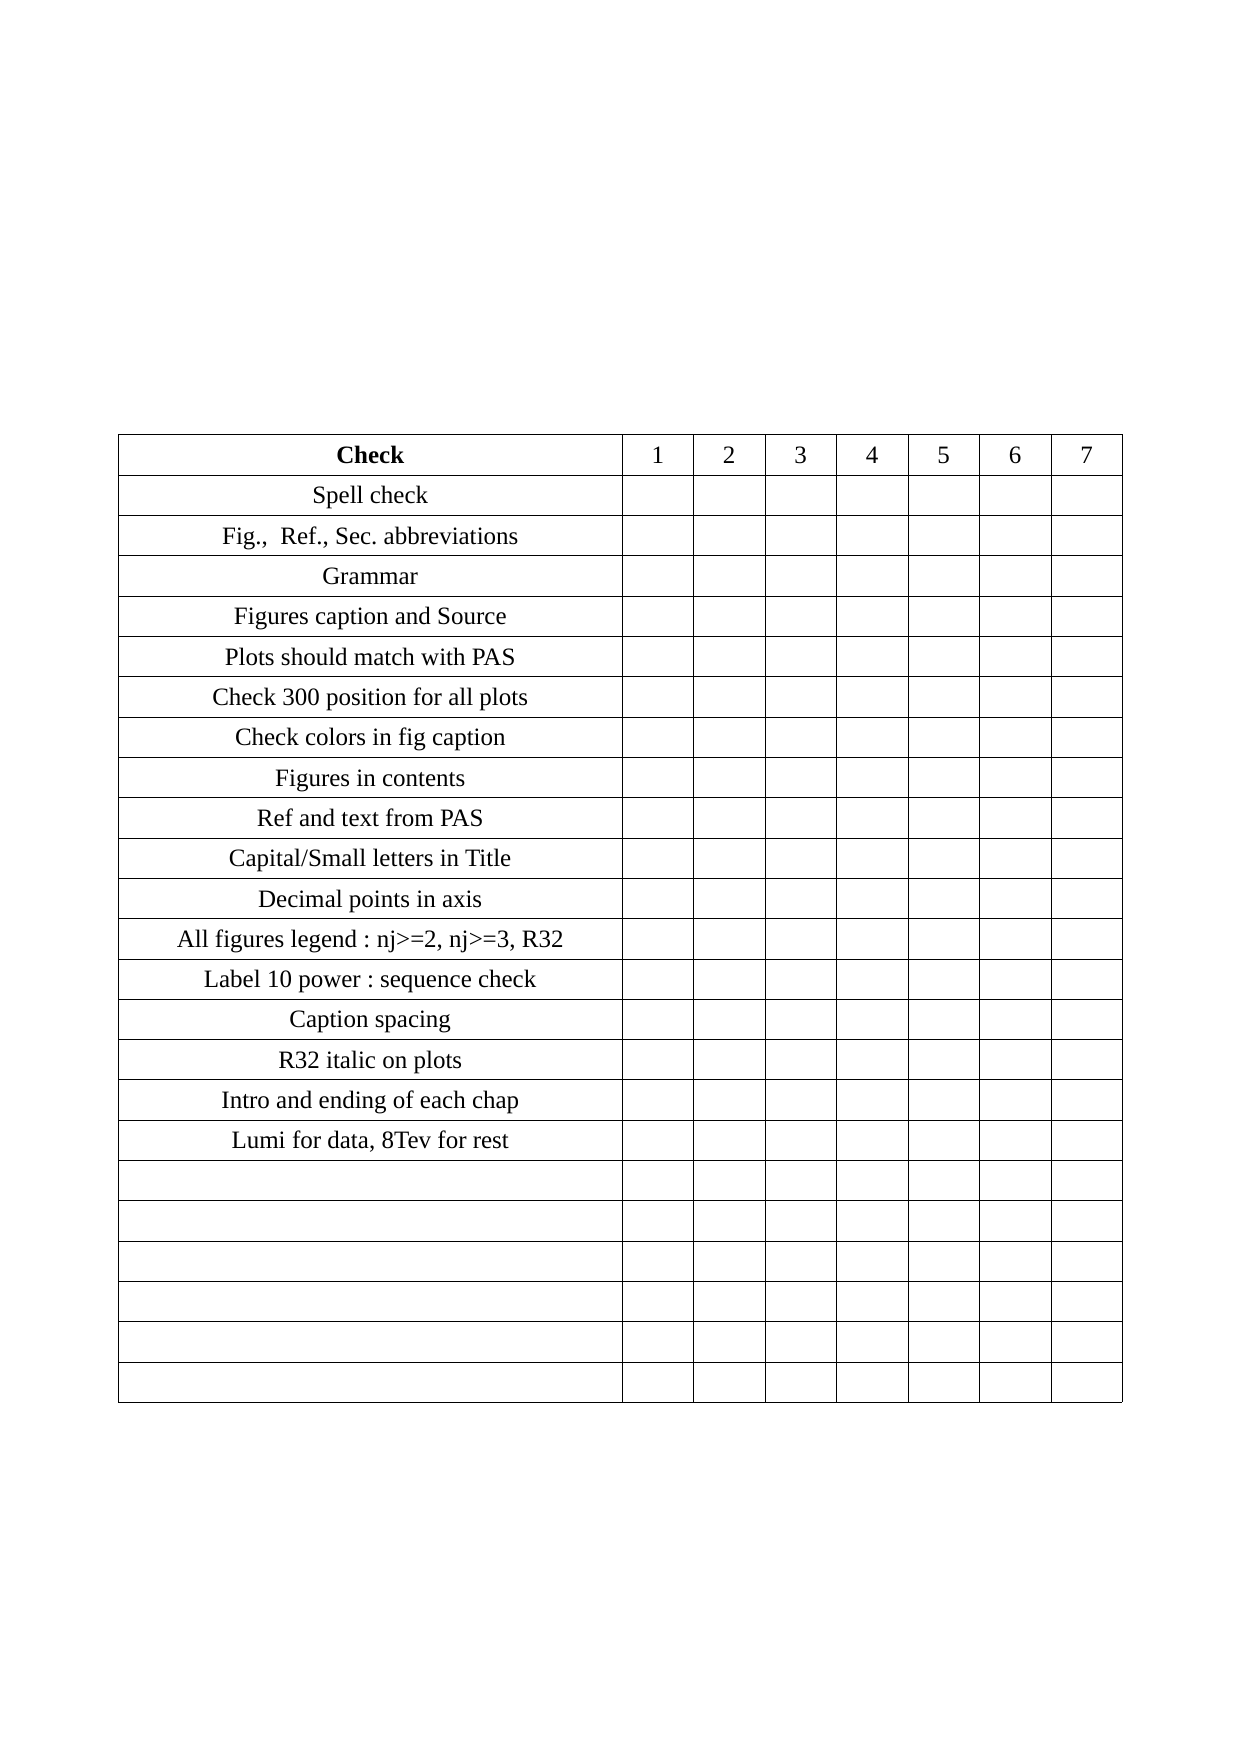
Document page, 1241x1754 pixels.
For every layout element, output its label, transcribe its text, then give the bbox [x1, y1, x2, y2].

table_cell [694, 1000, 765, 1039]
table_cell [623, 516, 693, 555]
table_cell [623, 919, 693, 958]
table_cell [909, 1242, 979, 1281]
table_cell [623, 1161, 693, 1200]
table_cell [623, 798, 693, 837]
table_cell [1052, 798, 1122, 837]
table_cell [980, 1040, 1051, 1079]
table_cell Figures in contents [119, 758, 622, 797]
table_cell [909, 718, 979, 757]
table_cell [837, 718, 908, 757]
table_cell [766, 758, 836, 797]
table_cell [980, 839, 1051, 878]
table_cell [1052, 516, 1122, 555]
table_cell [980, 677, 1051, 717]
table_cell [1052, 1242, 1122, 1281]
table_cell [694, 919, 765, 958]
table_cell Figures caption and Source [119, 597, 622, 636]
table_cell [1052, 960, 1122, 999]
table_cell Check colors in fig caption [119, 718, 622, 757]
table_header Check [119, 435, 622, 475]
table_cell [766, 1282, 836, 1321]
table_cell [694, 1161, 765, 1200]
table_cell [1052, 919, 1122, 958]
table_cell [909, 1282, 979, 1321]
table_cell [837, 1363, 908, 1402]
table_cell [980, 718, 1051, 757]
table_cell [837, 677, 908, 717]
table_cell Ref and text from PAS [119, 798, 622, 837]
table_cell [1052, 1080, 1122, 1120]
table_cell [980, 879, 1051, 918]
table_cell Spell check [119, 476, 622, 515]
table_cell [623, 476, 693, 515]
table_cell [623, 1080, 693, 1120]
table_cell [980, 637, 1051, 676]
table_cell [980, 1000, 1051, 1039]
table_cell [694, 718, 765, 757]
table_cell [1052, 476, 1122, 515]
table_cell [980, 960, 1051, 999]
table_header 7 [1052, 435, 1122, 475]
table_cell [766, 798, 836, 837]
table_cell [623, 839, 693, 878]
table_cell [837, 556, 908, 596]
table_cell [980, 1363, 1051, 1402]
table_cell [623, 1121, 693, 1160]
table_cell [909, 960, 979, 999]
table_cell [766, 1040, 836, 1079]
table_cell [694, 839, 765, 878]
table_cell [623, 1040, 693, 1079]
table_cell [623, 1000, 693, 1039]
table_cell Fig., Ref., Sec. abbreviations [119, 516, 622, 555]
table_cell [837, 1080, 908, 1120]
table_cell [837, 1282, 908, 1321]
table_cell [1052, 1121, 1122, 1160]
table_cell [909, 1000, 979, 1039]
table_cell [119, 1161, 622, 1200]
table_cell [837, 758, 908, 797]
table_cell [980, 1242, 1051, 1281]
table_cell [909, 879, 979, 918]
table_cell [694, 1322, 765, 1362]
table_cell [119, 1363, 622, 1402]
table_cell [909, 597, 979, 636]
table_cell [623, 960, 693, 999]
table_cell [1052, 1363, 1122, 1402]
table_cell [623, 758, 693, 797]
table_cell Label 10 power : sequence check [119, 960, 622, 999]
table_cell [837, 597, 908, 636]
table_cell Capital/Small letters in Title [119, 839, 622, 878]
table_cell [766, 556, 836, 596]
table_cell [694, 758, 765, 797]
table_cell [766, 1363, 836, 1402]
table_cell [694, 516, 765, 555]
table_cell [623, 1201, 693, 1241]
table_cell [623, 637, 693, 676]
table_cell [623, 1322, 693, 1362]
table_cell [980, 1322, 1051, 1362]
table_cell [837, 960, 908, 999]
table_cell [1052, 637, 1122, 676]
table_cell [980, 798, 1051, 837]
table_cell [980, 476, 1051, 515]
table_header 4 [837, 435, 908, 475]
table_cell [837, 798, 908, 837]
table_cell [909, 1161, 979, 1200]
table_header 5 [909, 435, 979, 475]
table_cell [980, 919, 1051, 958]
table_cell [766, 1161, 836, 1200]
table_cell Caption spacing [119, 1000, 622, 1039]
table_cell [909, 1080, 979, 1120]
table_cell Plots should match with PAS [119, 637, 622, 676]
table_cell [694, 1201, 765, 1241]
table_cell [909, 516, 979, 555]
table_cell [909, 1121, 979, 1160]
table_cell [766, 677, 836, 717]
table_cell [980, 1161, 1051, 1200]
table_cell [837, 919, 908, 958]
table_cell [694, 1242, 765, 1281]
table_cell [623, 597, 693, 636]
table_cell [837, 1121, 908, 1160]
table_cell [694, 798, 765, 837]
table_cell Intro and ending of each chap [119, 1080, 622, 1120]
table_cell [837, 1161, 908, 1200]
table_cell Check 300 position for all plots [119, 677, 622, 717]
table_cell [837, 637, 908, 676]
table_cell [909, 1201, 979, 1241]
table_cell [694, 879, 765, 918]
table_cell [694, 1363, 765, 1402]
table_header 6 [980, 435, 1051, 475]
table_cell [980, 1201, 1051, 1241]
table_cell [119, 1282, 622, 1321]
table_cell [119, 1201, 622, 1241]
table_cell [837, 1242, 908, 1281]
table_cell [980, 516, 1051, 555]
table_cell [766, 919, 836, 958]
table_cell [1052, 879, 1122, 918]
table_cell [909, 476, 979, 515]
table_cell [980, 1080, 1051, 1120]
table_cell [1052, 1282, 1122, 1321]
table_cell [766, 1000, 836, 1039]
table_cell [1052, 1322, 1122, 1362]
table_cell [766, 516, 836, 555]
table_cell [694, 1080, 765, 1120]
table_cell [837, 839, 908, 878]
table_cell [623, 879, 693, 918]
table_cell [1052, 1000, 1122, 1039]
table_cell [909, 839, 979, 878]
table_cell [766, 718, 836, 757]
table_cell [909, 1040, 979, 1079]
table_cell [980, 597, 1051, 636]
table_cell [766, 1201, 836, 1241]
table_cell [766, 597, 836, 636]
table_cell [909, 677, 979, 717]
table_cell [119, 1322, 622, 1362]
table_cell [119, 1242, 622, 1281]
table_cell [766, 1322, 836, 1362]
table_cell [1052, 1040, 1122, 1079]
table_cell [623, 556, 693, 596]
table_cell [837, 1040, 908, 1079]
table_cell [766, 960, 836, 999]
table_cell All figures legend : nj>=2, nj>=3, R32 [119, 919, 622, 958]
table_cell [766, 1242, 836, 1281]
table_cell [766, 879, 836, 918]
table_cell [1052, 758, 1122, 797]
table_header 1 [623, 435, 693, 475]
table_cell [909, 637, 979, 676]
table_cell [766, 839, 836, 878]
table_cell [837, 1000, 908, 1039]
table_cell [694, 1040, 765, 1079]
table_cell Lumi for data, 8Tev for rest [119, 1121, 622, 1160]
table_cell R32 italic on plots [119, 1040, 622, 1079]
table_cell [694, 476, 765, 515]
table_cell Decimal points in axis [119, 879, 622, 918]
table_cell [694, 556, 765, 596]
table_cell [837, 879, 908, 918]
table_cell [623, 677, 693, 717]
table_cell [623, 1242, 693, 1281]
table_cell [1052, 556, 1122, 596]
table_cell [766, 476, 836, 515]
table_cell [1052, 677, 1122, 717]
table_cell [623, 1363, 693, 1402]
table_cell Grammar [119, 556, 622, 596]
table_cell [909, 1322, 979, 1362]
table_cell [980, 758, 1051, 797]
table_cell [694, 677, 765, 717]
table_cell [766, 1080, 836, 1120]
table_cell [837, 1322, 908, 1362]
table_cell [837, 516, 908, 555]
table_cell [623, 718, 693, 757]
table_cell [909, 798, 979, 837]
table_cell [909, 1363, 979, 1402]
table_cell [694, 960, 765, 999]
table_cell [1052, 1161, 1122, 1200]
table_cell [837, 476, 908, 515]
table_cell [766, 1121, 836, 1160]
table_cell [909, 758, 979, 797]
table_cell [1052, 1201, 1122, 1241]
table_header 2 [694, 435, 765, 475]
table_cell [980, 1282, 1051, 1321]
table_cell [694, 597, 765, 636]
table_cell [980, 556, 1051, 596]
table_cell [766, 637, 836, 676]
table_cell [837, 1201, 908, 1241]
table_cell [980, 1121, 1051, 1160]
table_cell [1052, 597, 1122, 636]
table_cell [694, 1282, 765, 1321]
table_cell [623, 1282, 693, 1321]
table_cell [909, 919, 979, 958]
table_cell [1052, 839, 1122, 878]
table_header 3 [766, 435, 836, 475]
table_cell [909, 556, 979, 596]
table_cell [1052, 718, 1122, 757]
table_cell [694, 637, 765, 676]
table_cell [694, 1121, 765, 1160]
